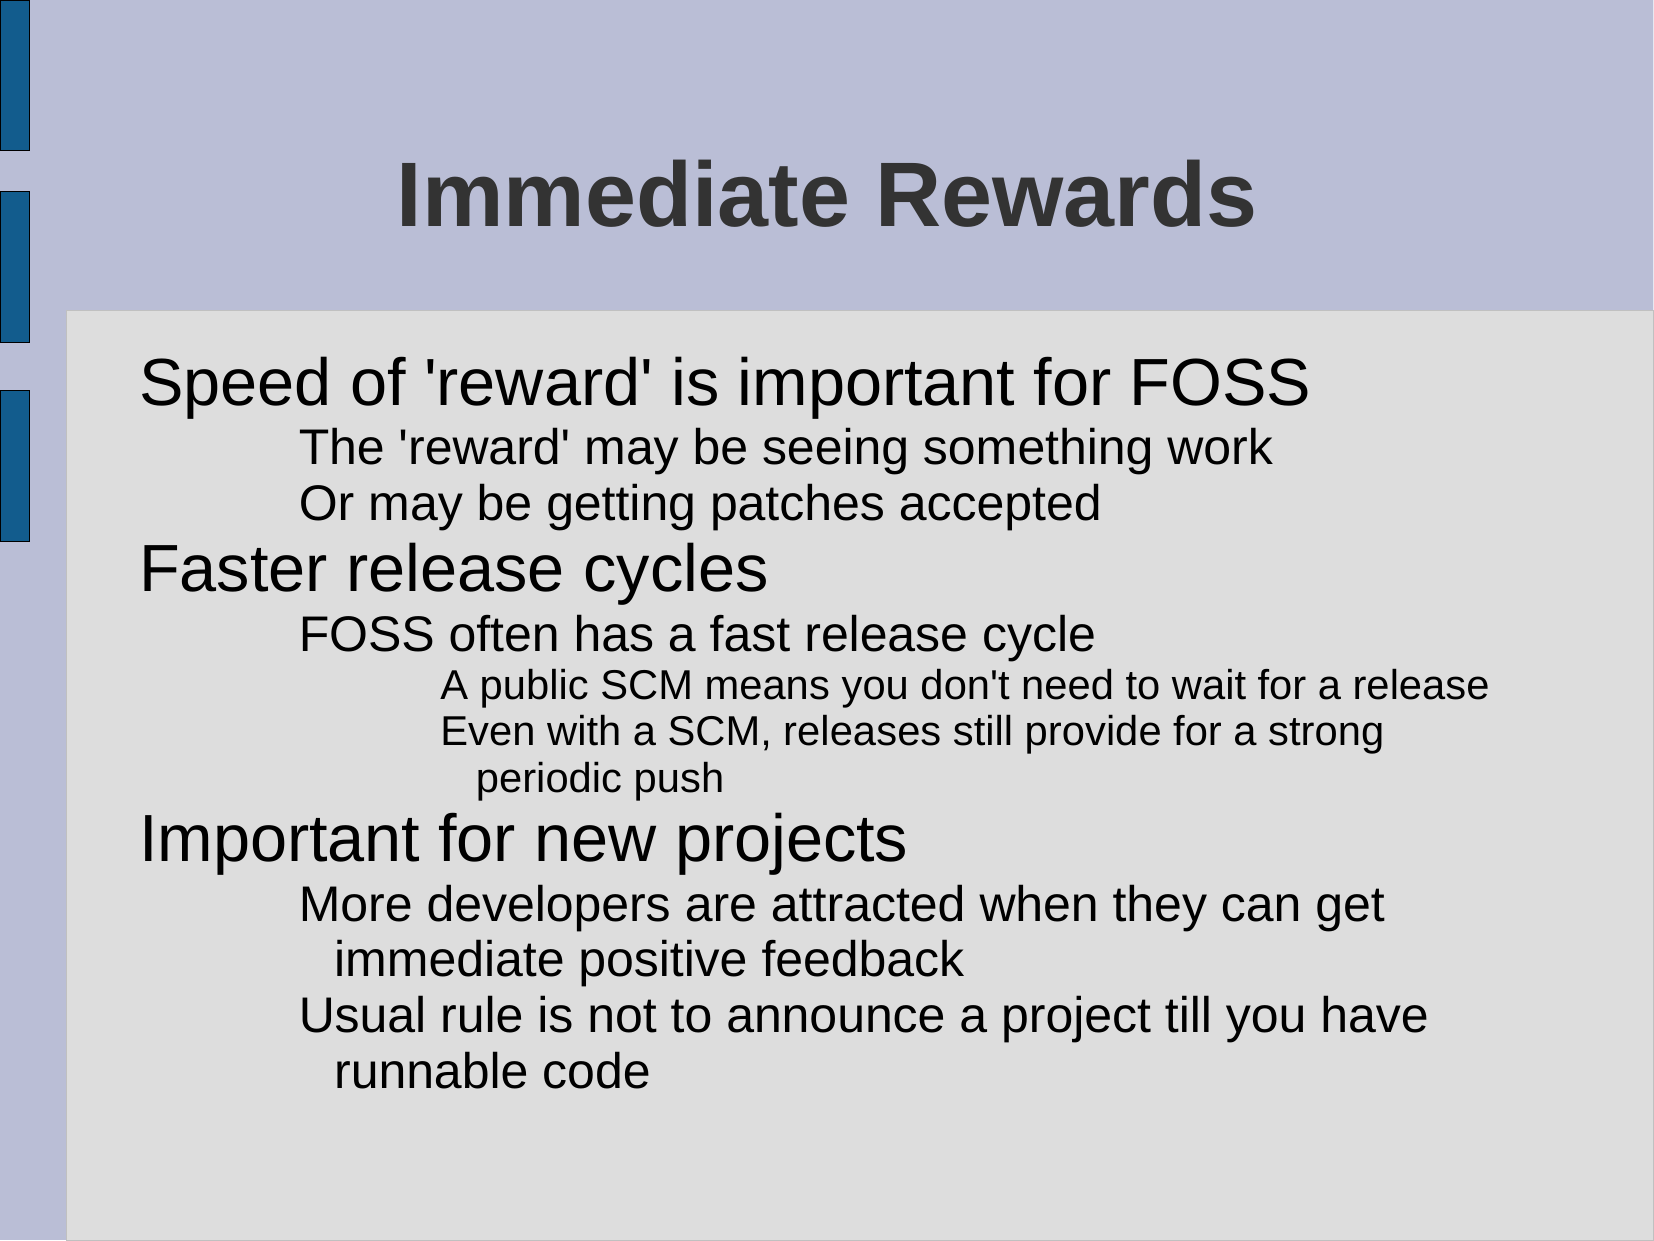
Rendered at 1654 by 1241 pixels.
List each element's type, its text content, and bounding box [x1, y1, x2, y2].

title Immediate Rewards [121, 98, 1534, 291]
list Speed of 'reward' is important for FOSS The 'reward' may be seeing something work Or may be getting patches accepted Faster release cycles FOSS often has a fast release cycle A public SCM means you don't need to wait for a release Even with a SCM, releases still provide for a strong periodic push Important for new projects More developers are attracted when they can get immediate positive feedback Usual rule is not to announce a project till you have runnable code [121, 344, 1534, 1112]
